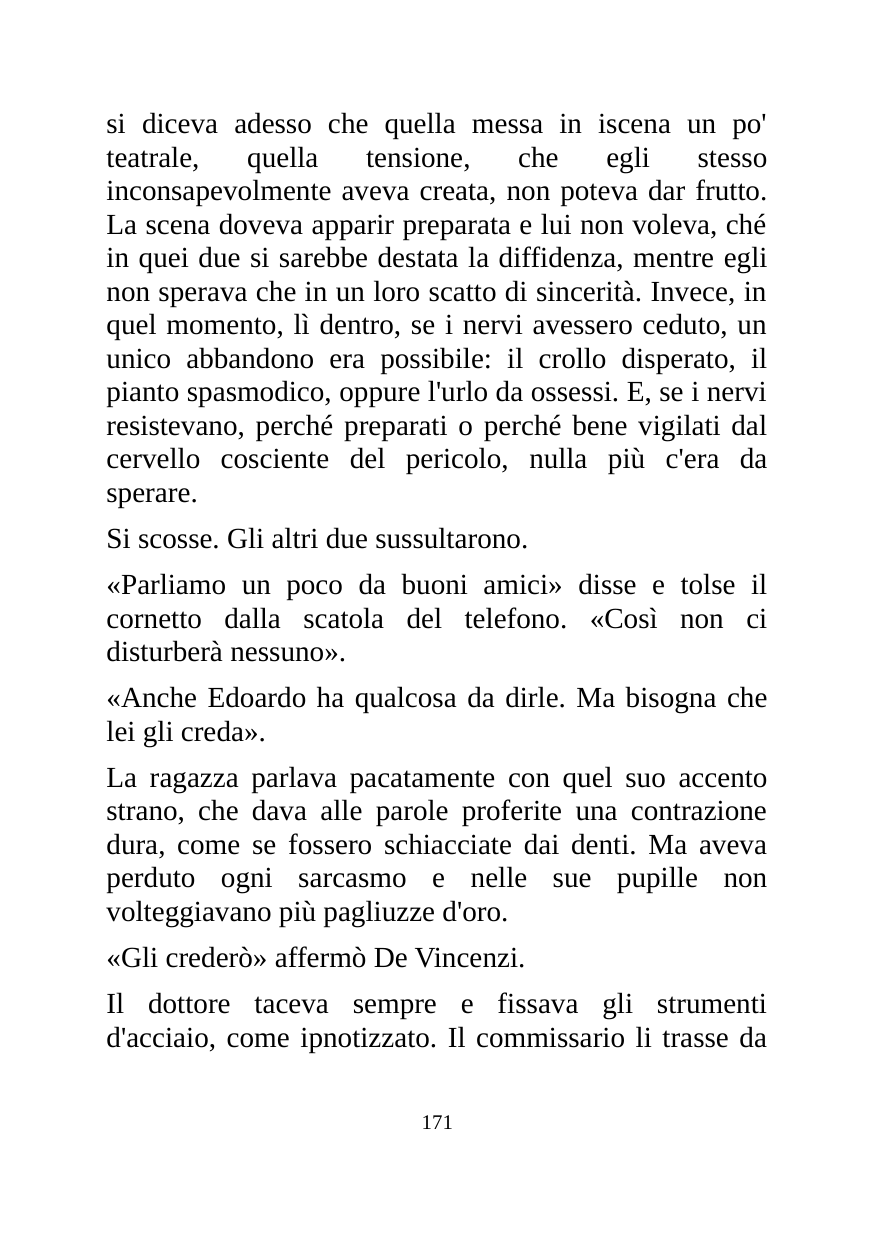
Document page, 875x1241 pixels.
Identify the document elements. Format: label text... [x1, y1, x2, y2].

text «Parliamo un poco da buoni amici» disse e tolse il cornetto dalla scatola del telefono. «Così non ci disturberà nessuno». [106, 567, 768, 668]
text «Gli crederò» affermò De Vincenzi. [106, 940, 768, 974]
text si diceva adesso che quella messa in iscena un po' teatrale, quella tensione, che egli stesso inconsapevolmente aveva creata, non poteva dar frutto. La scena doveva apparir preparata e lui non voleva, ché in quei due si sarebbe destata la diffidenza, mentre egli non sperava che in un loro scatto di sincerità. Invece, in quel momento, lì dentro, se i nervi avessero ceduto, un unico abbandono era possibile: il crollo disperato, il pianto spasmodico, oppure l'urlo da ossessi. E, se i nervi resistevano, perché preparati o perché bene vigilati dal cervello cosciente del pericolo, nulla più c'era da sperare. [106, 106, 768, 509]
text Si scosse. Gli altri due sussultarono. [106, 521, 768, 555]
text Il dottore taceva sempre e fissava gli strumenti d'acciaio, come ipnotizzato. Il commissario li trasse da [106, 986, 768, 1053]
text «Anche Edoardo ha qualcosa da dirle. Ma bisogna che lei gli creda». [106, 680, 768, 747]
text La ragazza parlava pacatamente con quel suo accento strano, che dava alle parole proferite una contrazione dura, come se fossero schiacciate dai denti. Ma aveva perduto ogni sarcasmo e nelle sue pupille non volteggiavano più pagliuzze d'oro. [106, 760, 768, 928]
